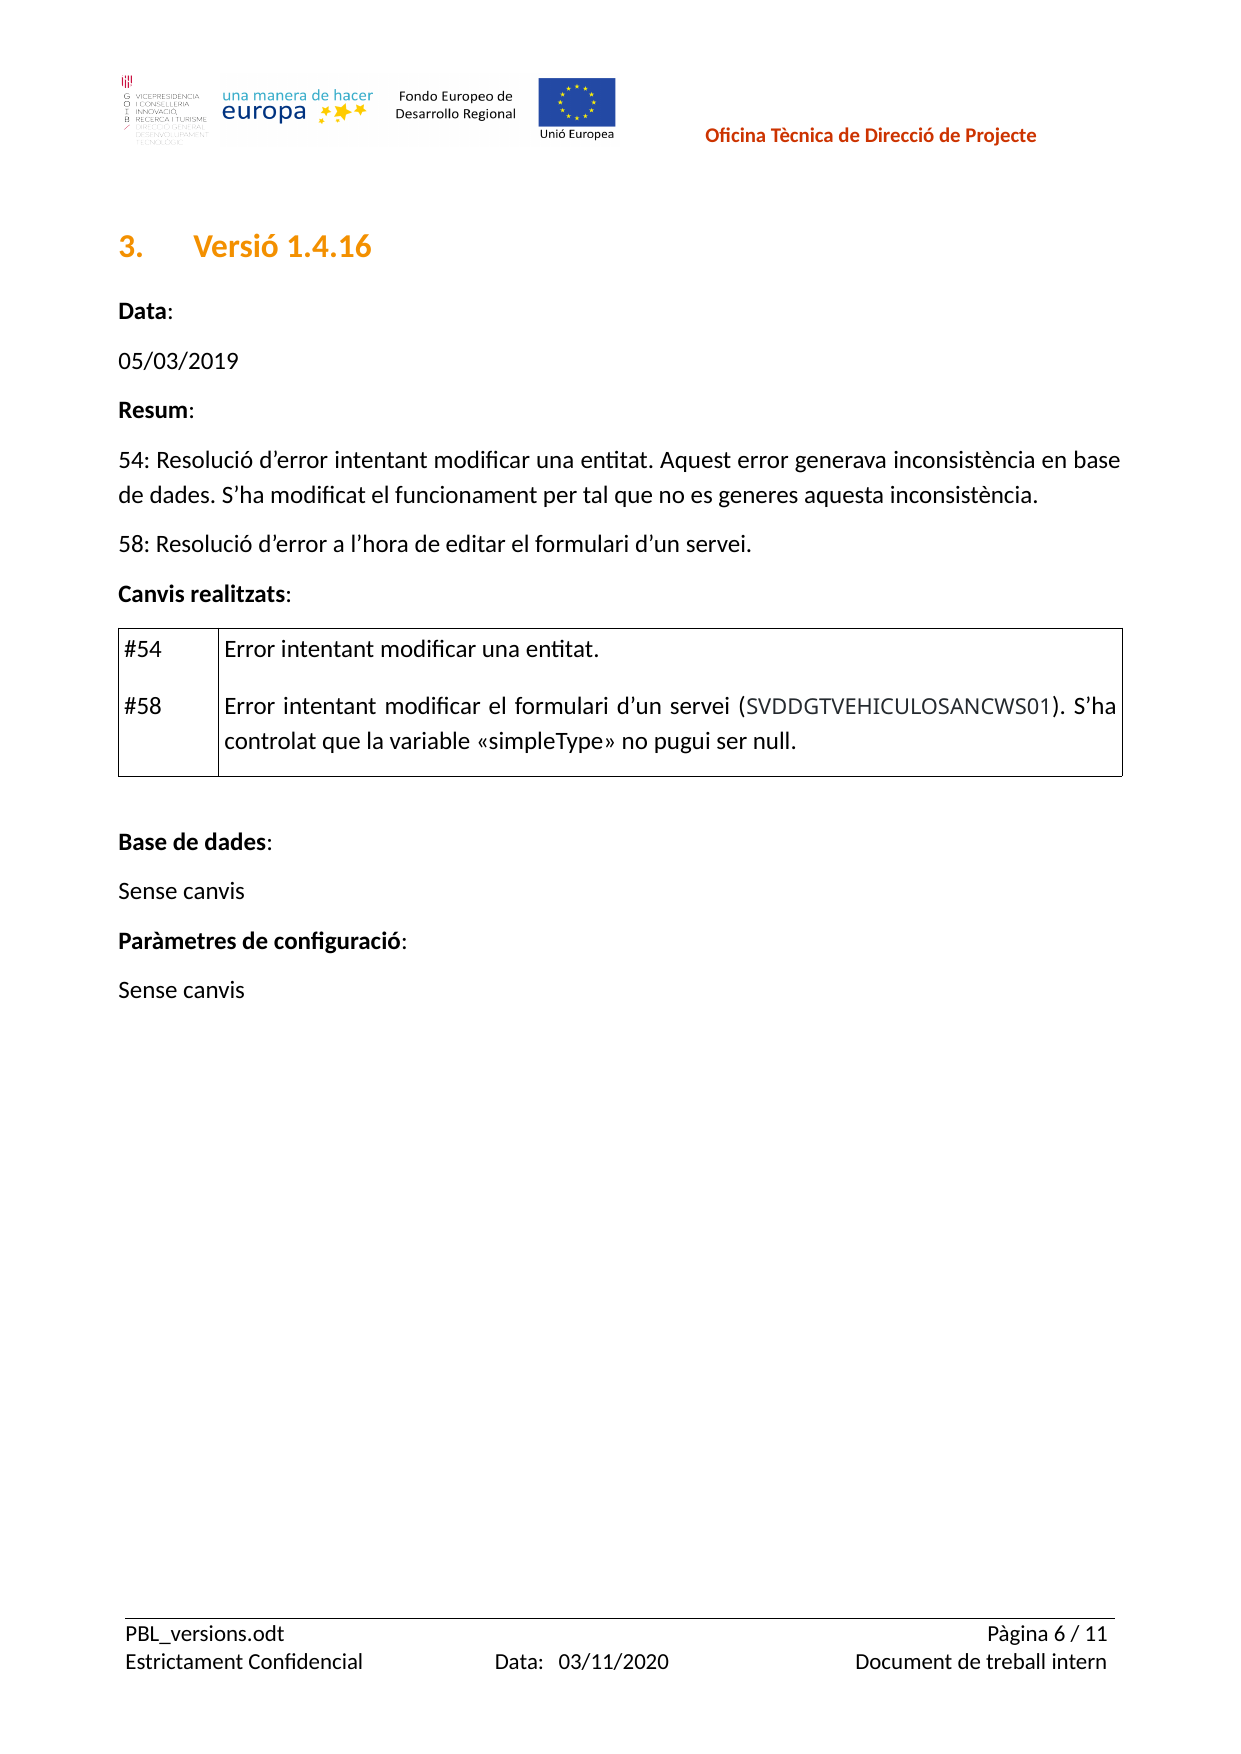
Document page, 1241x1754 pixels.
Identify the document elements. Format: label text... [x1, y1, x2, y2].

text Data: [118, 295, 1122, 326]
picture [219, 73, 621, 147]
text Paràmetres de configuració: [118, 925, 1122, 955]
text Base de dades: [118, 826, 1122, 856]
text 05/03/2019 [118, 345, 1122, 375]
table_header Error intentant modificar una entitat. [219, 629, 1122, 684]
picture [118, 73, 213, 147]
subtitle Versió 1.4.16 [118, 225, 1122, 266]
text Sense canvis [118, 875, 1122, 906]
table_cell Error intentant modificar el formulari d’un servei (SVDDGTVEHICULOSANCWS01). S’ha controlat que la variable «simpleType» no pugui ser null. [219, 684, 1122, 776]
text Canvis realitzats: [118, 578, 1122, 609]
text 58: Resolució d’error a l’hora de editar el formulari d’un servei. [118, 528, 1122, 559]
text Resum: [118, 394, 1122, 425]
table_cell #58 [119, 684, 218, 776]
text Sense canvis [118, 974, 1122, 1005]
text 54: Resolució d’error intentant modificar una entitat. Aquest error generava inconsistència en base de dades. S’ha modificat el funcionament per tal que no es generes aquesta inconsistència. [118, 444, 1122, 509]
table_header #54 [119, 629, 218, 684]
